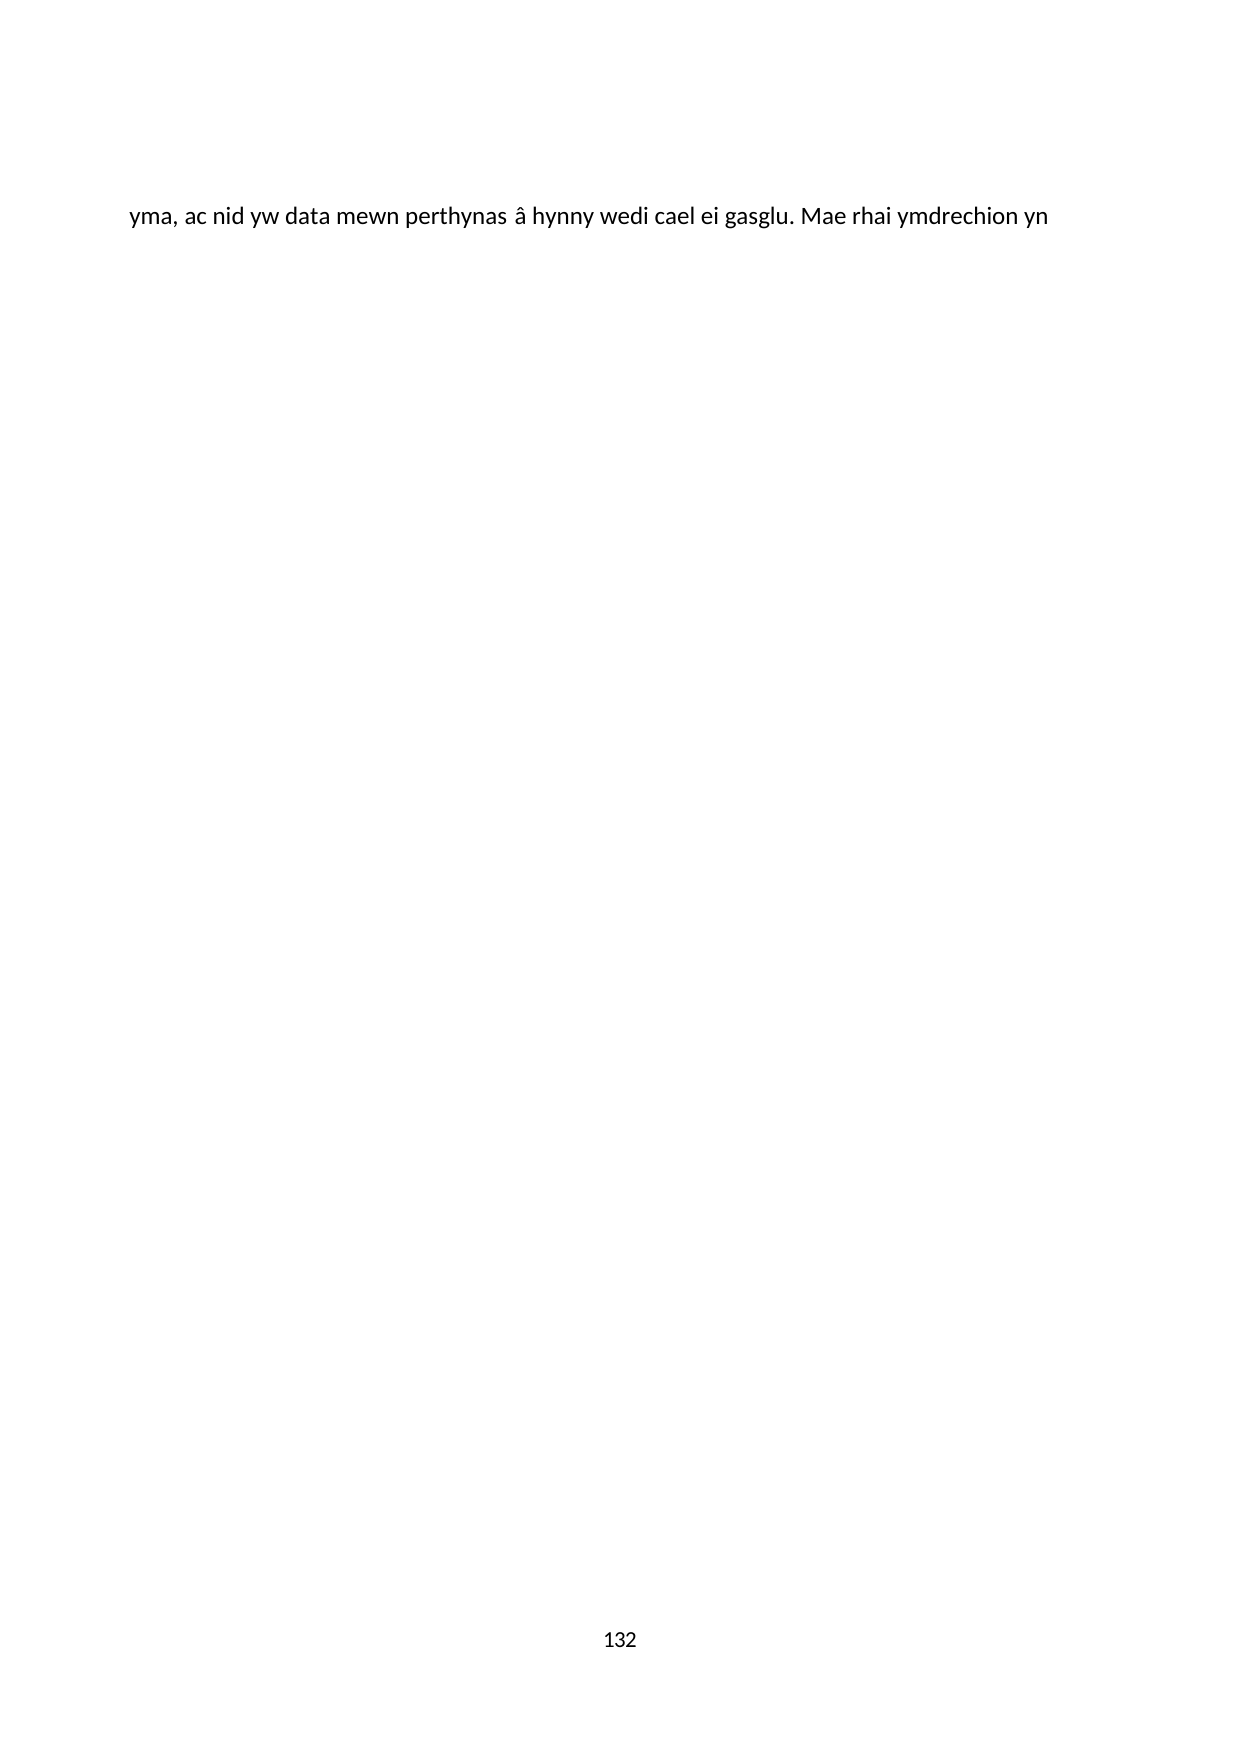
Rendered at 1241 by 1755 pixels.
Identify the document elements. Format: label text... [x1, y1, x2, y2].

list yma, ac nid yw data mewn perthynas â hynny wedi cael ei gasglu. Mae rhai ymdrechion yn [129, 200, 1091, 231]
